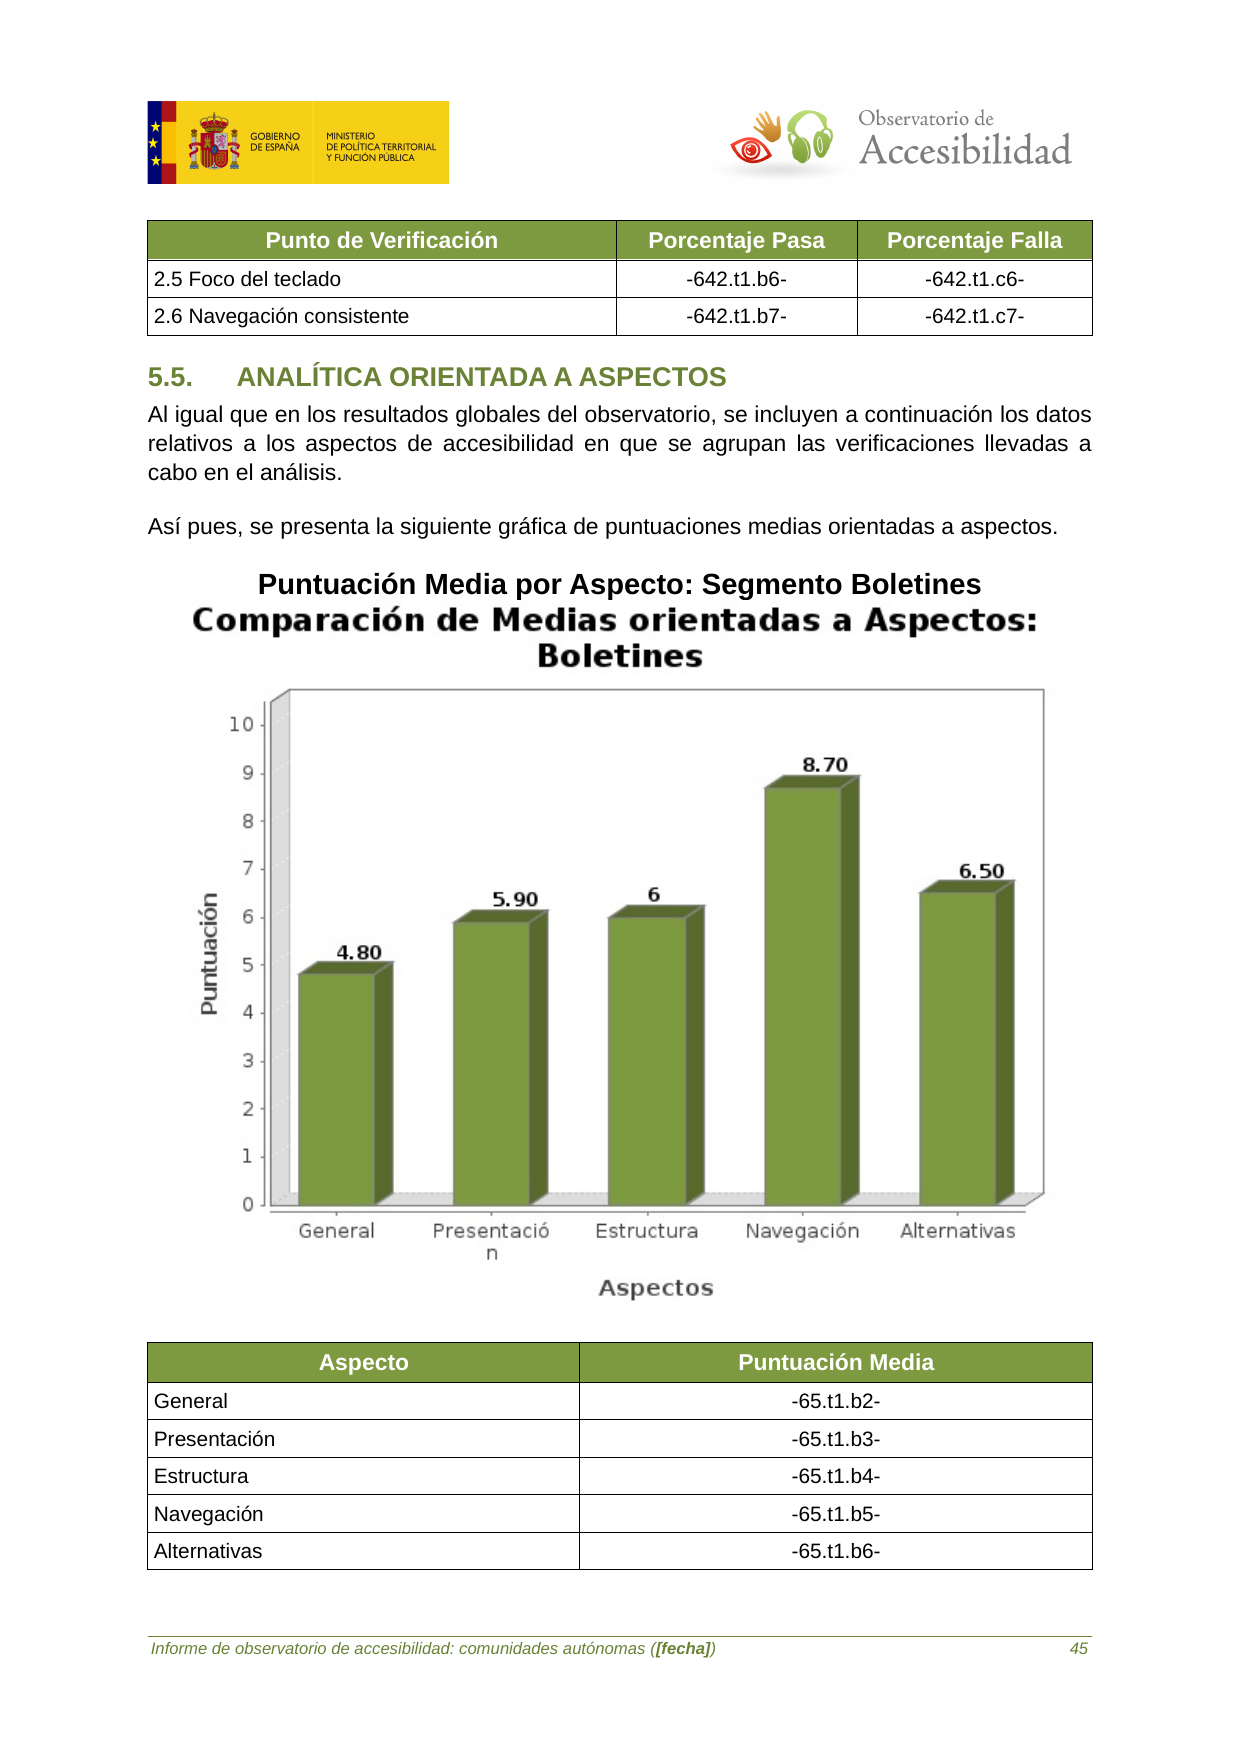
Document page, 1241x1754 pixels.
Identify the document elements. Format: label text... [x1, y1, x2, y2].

table_cell -65.t1.b3- [580, 1420, 1092, 1457]
table_cell Navegación [148, 1495, 579, 1532]
table_cell -642.t1.c6- [858, 261, 1092, 297]
subtitle Analítica orientada a aspectos [148, 361, 1092, 392]
table_cell General [148, 1383, 579, 1419]
table_cell Presentación [148, 1420, 579, 1457]
table_cell -65.t1.b2- [580, 1383, 1092, 1419]
table_cell -642.t1.b6- [617, 261, 857, 297]
picture [178, 600, 1062, 1310]
table_header Punto de Verificación [148, 221, 616, 259]
text Así pues, se presenta la siguiente gráfica de puntuaciones medias orientadas a aspectos. [148, 513, 1092, 539]
picture [147, 101, 450, 184]
picture [710, 101, 1086, 184]
table_cell -65.t1.b5- [580, 1495, 1092, 1532]
table_cell Estructura [148, 1458, 579, 1494]
text Al igual que en los resultados globales del observatorio, se incluyen a continuación los datos relativos a los aspectos de accesibilidad en que se agrupan las verificaciones llevadas a cabo en el análisis. [148, 401, 1092, 486]
text Puntuación Media por Aspecto: Segmento Boletines [148, 567, 1092, 601]
table_header Puntuación Media [580, 1343, 1092, 1382]
table_header Aspecto [148, 1343, 579, 1382]
table_header Porcentaje Pasa [617, 221, 857, 259]
table_header Porcentaje Falla [858, 221, 1092, 259]
table_cell Alternativas [148, 1533, 579, 1569]
table_cell 2.5 Foco del teclado [148, 261, 616, 297]
table_cell -65.t1.b6- [580, 1533, 1092, 1569]
table_cell -642.t1.c7- [858, 298, 1092, 334]
table_cell -65.t1.b4- [580, 1458, 1092, 1494]
table_cell -642.t1.b7- [617, 298, 857, 334]
table_cell 2.6 Navegación consistente [148, 298, 616, 334]
